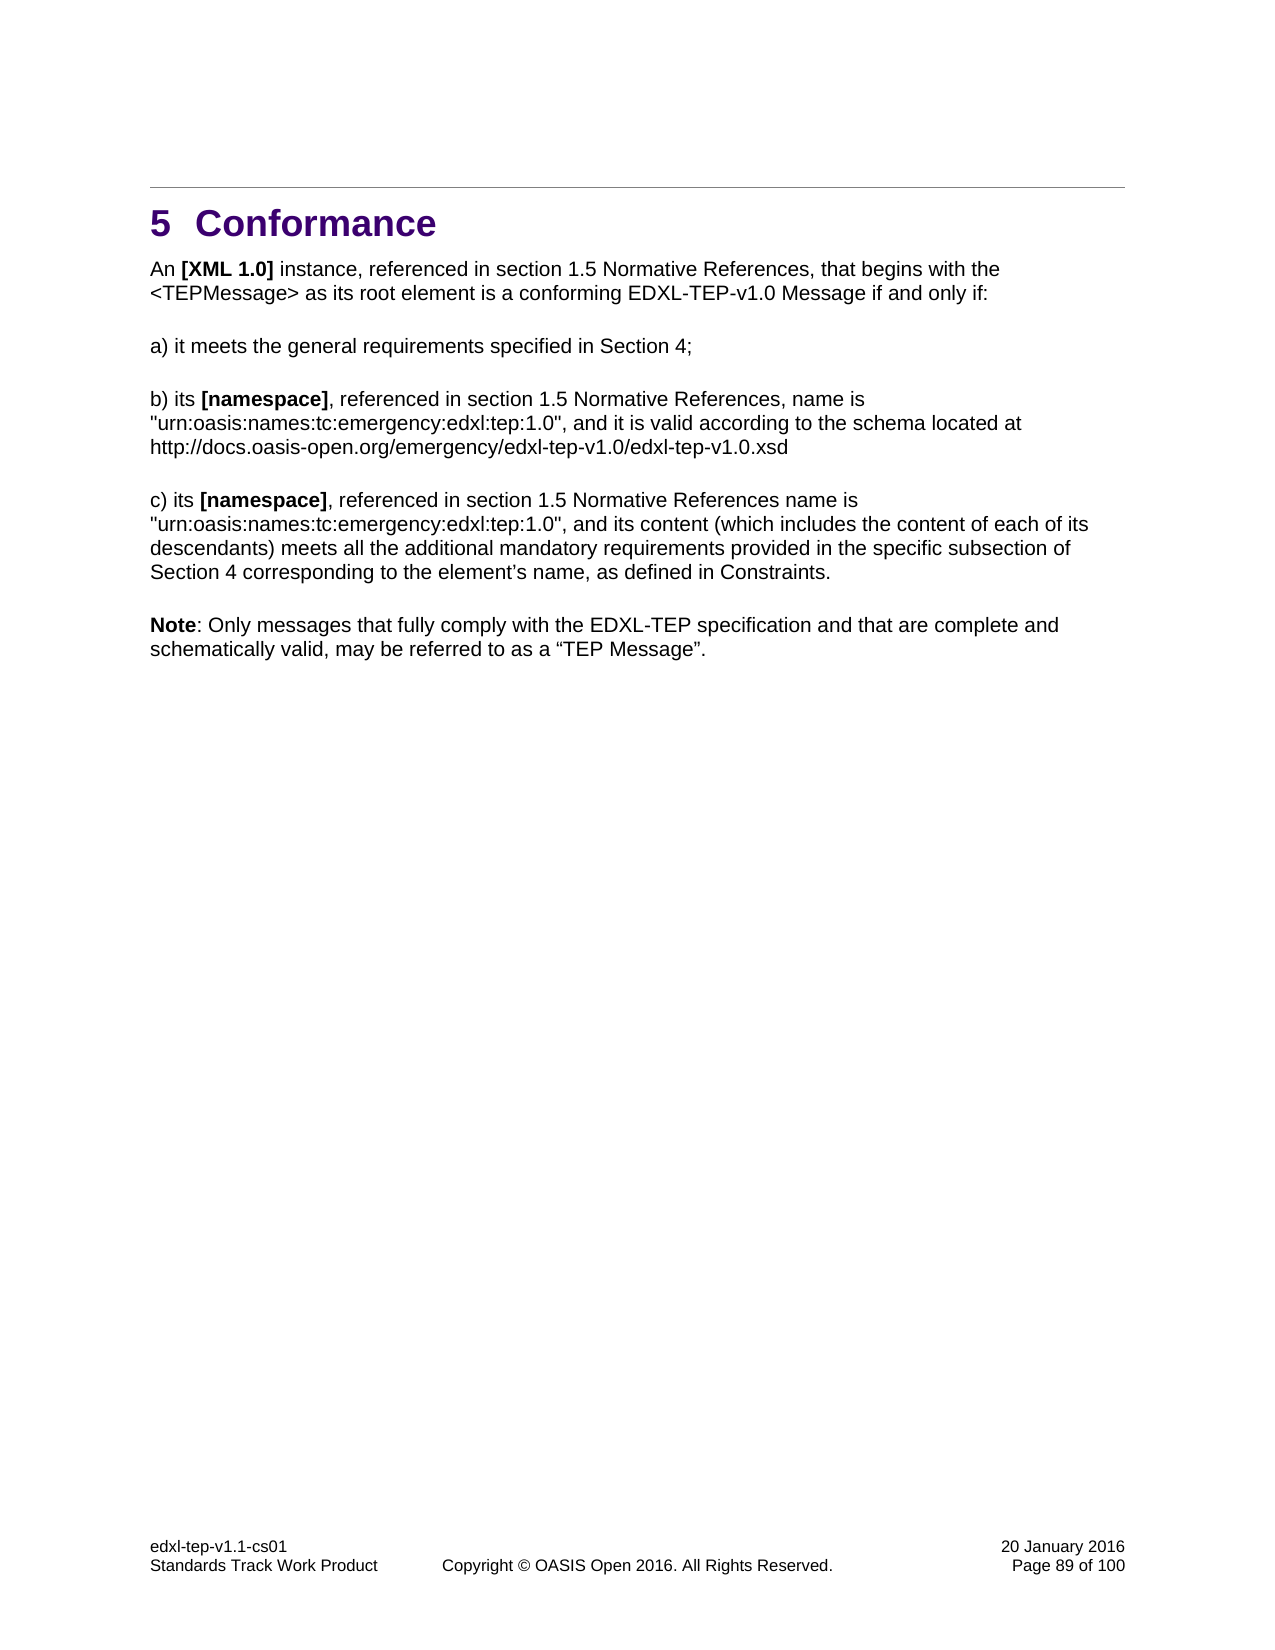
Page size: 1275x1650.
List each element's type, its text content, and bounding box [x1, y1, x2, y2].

text Note: Only messages that fully comply with the EDXL-TEP specification and that are complete and schematically valid, may be referred to as a “TEP Message”. [150, 613, 1125, 661]
subtitle Conformance [150, 188, 1125, 244]
text c) its [namespace], referenced in section 1.5 Normative References name is "urn:oasis:names:tc:emergency:edxl:tep:1.0", and its content (which includes the content of each of its descendants) meets all the additional mandatory requirements provided in the specific subsection of Section 4 corresponding to the element’s name, as defined in Constraints. [150, 488, 1125, 583]
text An [XML 1.0] instance, referenced in section 1.5 Normative References, that begins with the <TEPMessage> as its root element is a conforming EDXL-TEP-v1.0 Message if and only if: [150, 256, 1125, 304]
text a) it meets the general requirements specified in Section 4; [150, 333, 1125, 357]
text b) its [namespace], referenced in section 1.5 Normative References, name is "urn:oasis:names:tc:emergency:edxl:tep:1.0", and it is valid according to the schema located at http://docs.oasis-open.org/emergency/edxl-tep-v1.0/edxl-tep-v1.0.xsd [150, 387, 1125, 458]
